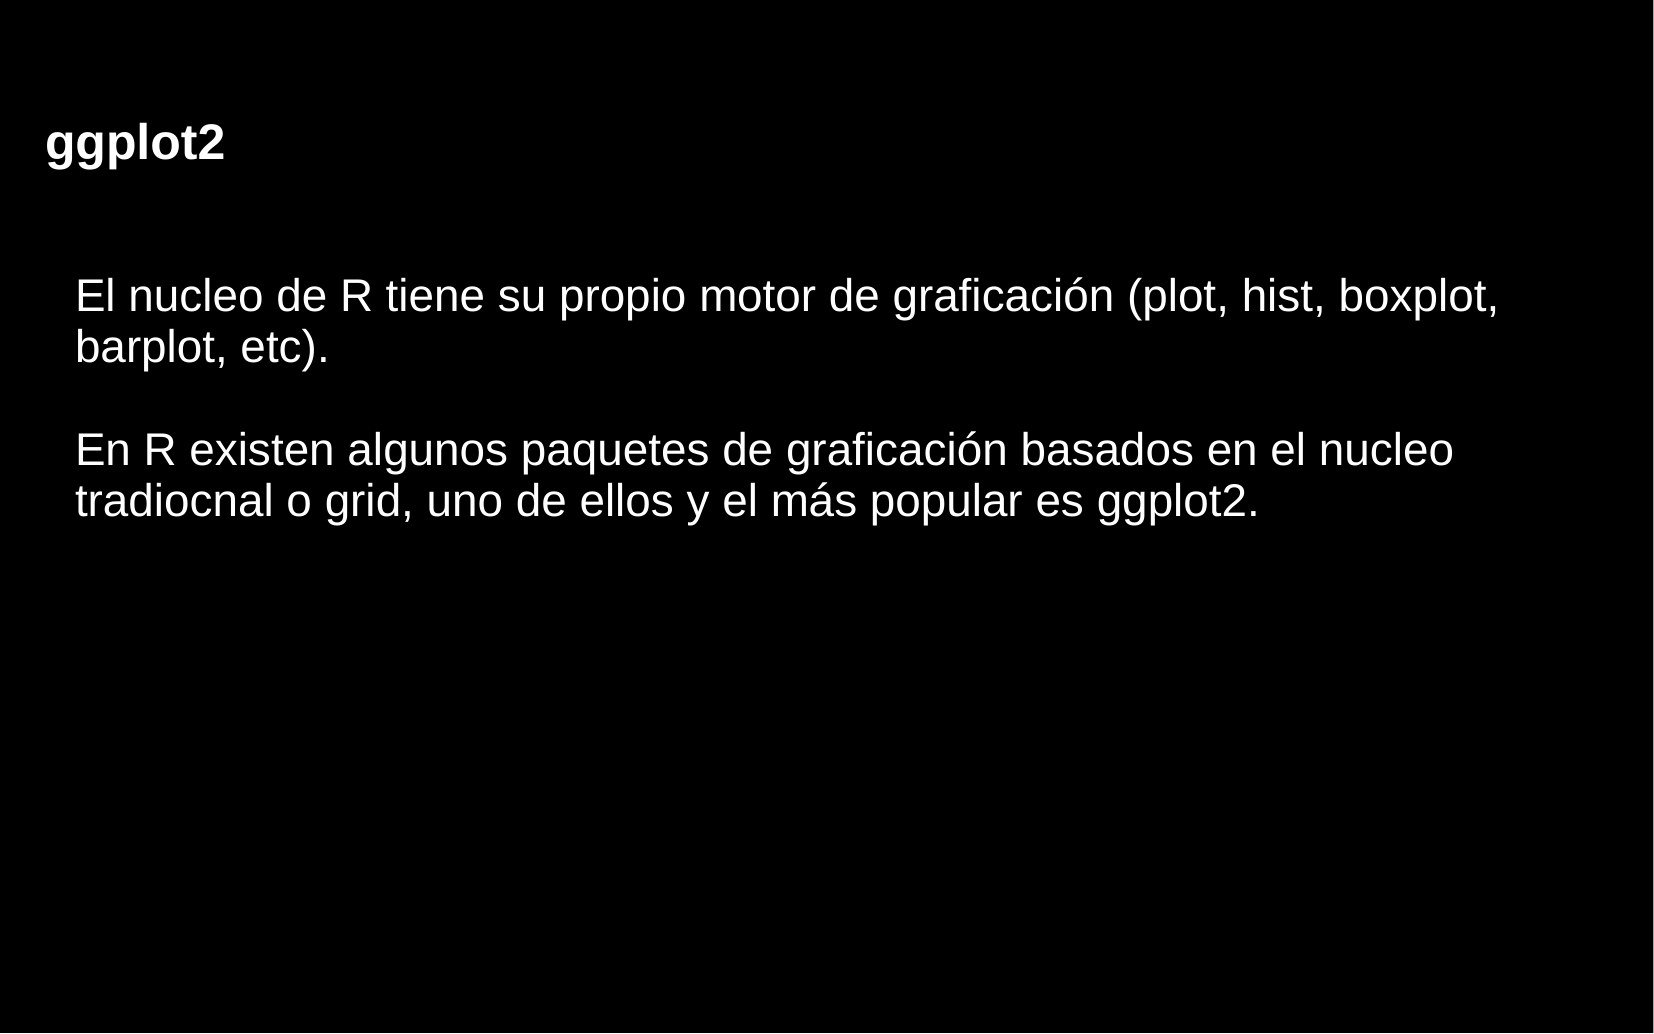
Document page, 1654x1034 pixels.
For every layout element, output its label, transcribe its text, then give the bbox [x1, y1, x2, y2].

title ggplot2 [45, 90, 1591, 196]
title El nucleo de R tiene su propio motor de graficación (plot, hist, boxplot, barplot, etc). En R existen algunos paquetes de graficación basados en el nucleo tradiocnal o grid, uno de ellos y el más popular es ggplot2. [75, 270, 1531, 732]
